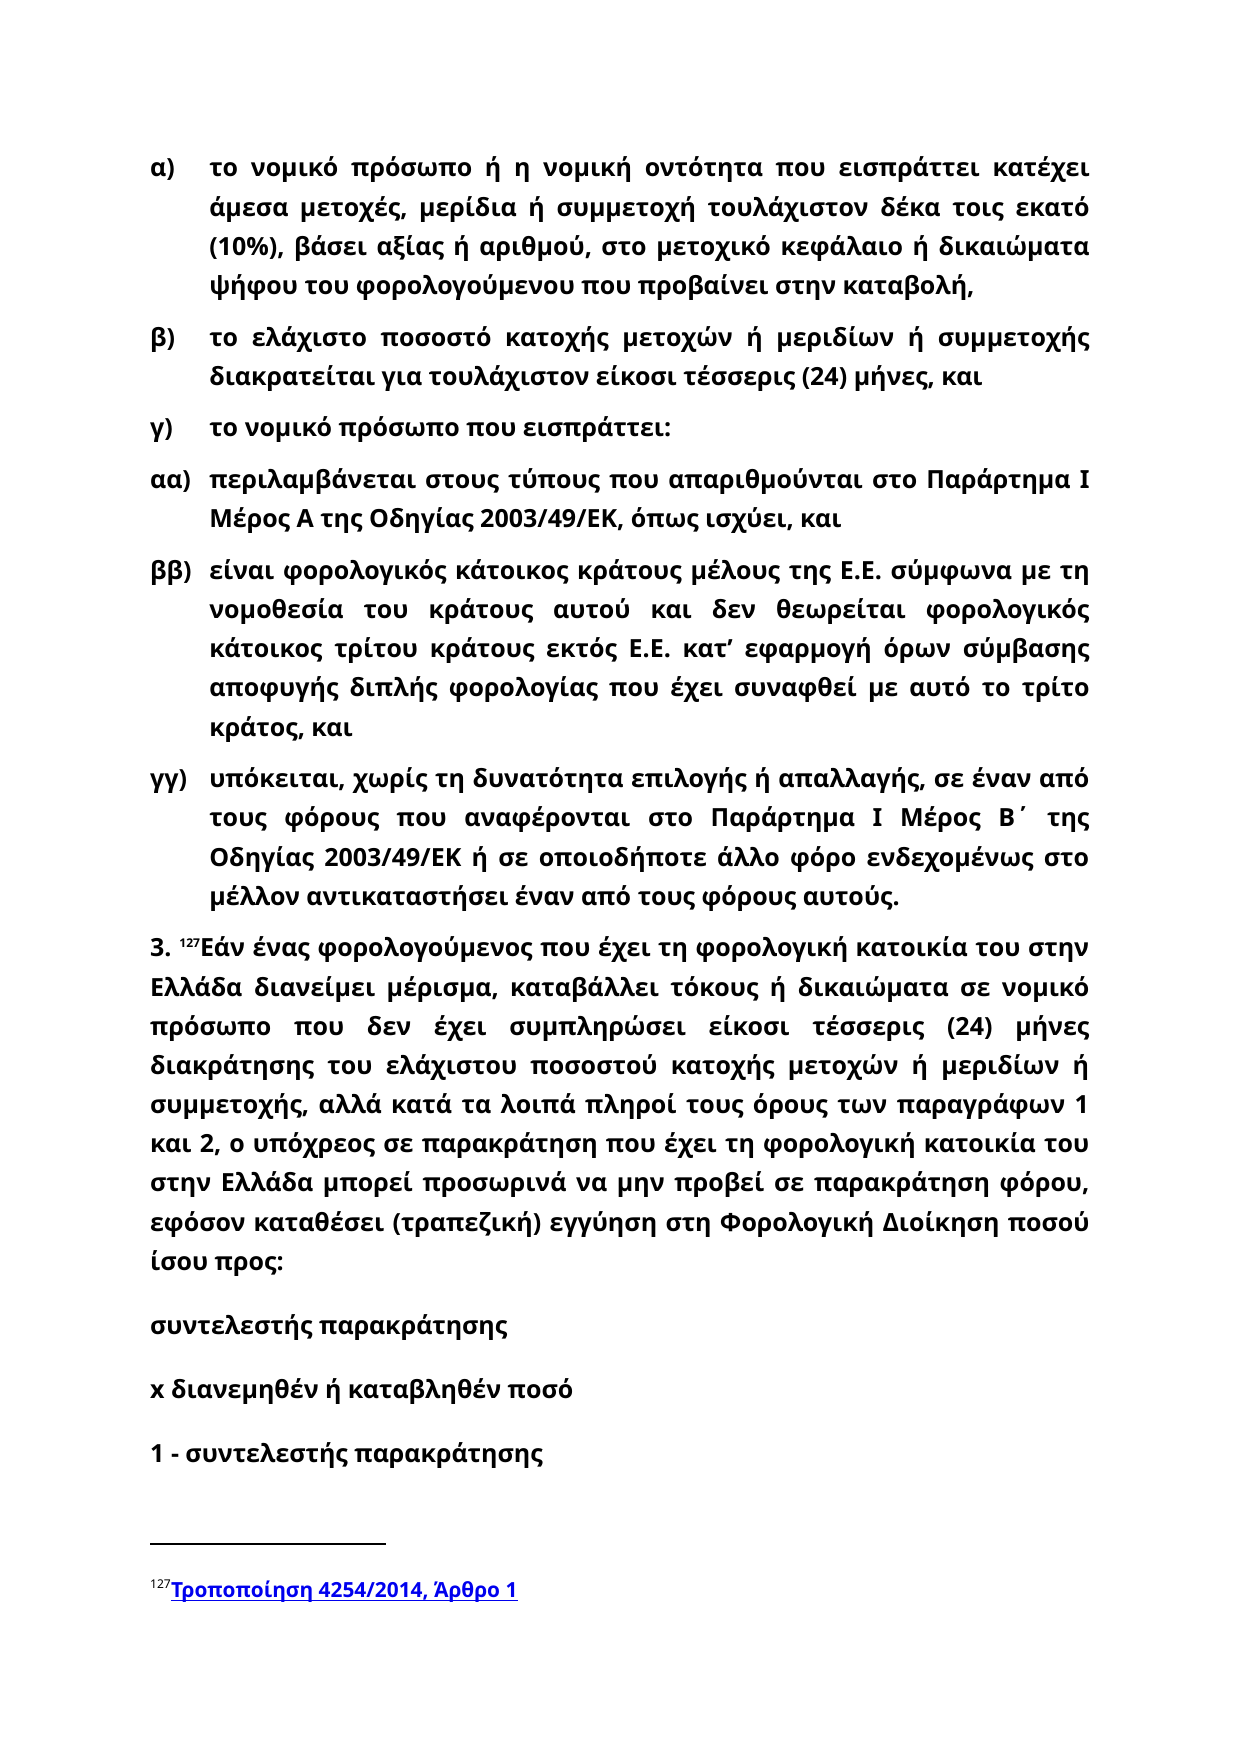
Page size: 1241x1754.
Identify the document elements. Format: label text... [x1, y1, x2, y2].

list β) το ελάχιστο ποσοστό κατοχής μετοχών ή μεριδίων ή συμμετοχής διακρατείται για τουλάχιστον είκοσι τέσσερις (24) μήνες, και [150, 319, 1090, 392]
list α) το νομικό πρόσωπο ή η νομική οντότητα που εισπράττει κατέχει άμεσα μετοχές, μερίδια ή συμμετοχή τουλάχιστον δέκα τοις εκατό (10%), βάσει αξίας ή αριθμού, στο μετοχικό κεφάλαιο ή δικαιώματα ψήφου του φορολογούμενου που προβαίνει στην καταβολή, [150, 150, 1090, 302]
list ββ) είναι φορολογικός κάτοικος κράτους μέλους της Ε.Ε. σύμφωνα με τη νομοθεσία του κράτους αυτού και δεν θεωρείται φορολογικός κάτοικος τρίτου κράτους εκτός Ε.Ε. κατ’ εφαρμογή όρων σύμβασης αποφυγής διπλής φορολογίας που έχει συναφθεί με αυτό το τρίτο κράτος, και [150, 552, 1090, 743]
text συντελεστής παρακράτησης [150, 1307, 1090, 1342]
list γ) το νομικό πρόσωπο που εισπράττει: [150, 410, 1090, 444]
text 1 - συντελεστής παρακράτησης [150, 1436, 1090, 1470]
list γγ) υπόκειται, χωρίς τη δυνατότητα επιλογής ή απαλλαγής, σε έναν από τους φόρους που αναφέρονται στο Παράρτημα Ι Μέρος Β΄ της Οδηγίας 2003/49/ΕΚ ή σε οποιοδήποτε άλλο φόρο ενδεχομένως στο μέλλον αντικαταστήσει έναν από τους φόρους αυτούς. [150, 761, 1090, 912]
list αα) περιλαμβάνεται στους τύπους που απαριθμούνται στο Παράρτημα Ι Μέρος Α της Οδηγίας 2003/49/ΕΚ, όπως ισχύει, και [150, 462, 1090, 535]
text x διανεμηθέν ή καταβληθέν ποσό [150, 1372, 1090, 1406]
text Τροποποίηση 4254/2014, Άρθρο 1 [150, 1576, 1090, 1604]
text 3. Εάν ένας φορολογούμενος που έχει τη φορολογική κατοικία του στην Ελλάδα διανείμει μέρισμα, καταβάλλει τόκους ή δικαιώματα σε νομικό πρόσωπο που δεν έχει συμπληρώσει είκοσι τέσσερις (24) μήνες διακράτησης του ελάχιστου ποσοστού κατοχής μετοχών ή μεριδίων ή συμμετοχής, αλλά κατά τα λοιπά πληροί τους όρους των παραγράφων 1 και 2, ο υπόχρεος σε παρακράτηση που έχει τη φορολογική κατοικία του στην Ελλάδα μπορεί προσωρινά να μην προβεί σε παρακράτηση φόρου, εφόσον καταθέσει (τραπεζική) εγγύηση στη Φορολογική Διοίκηση ποσού ίσου προς: [150, 930, 1090, 1277]
